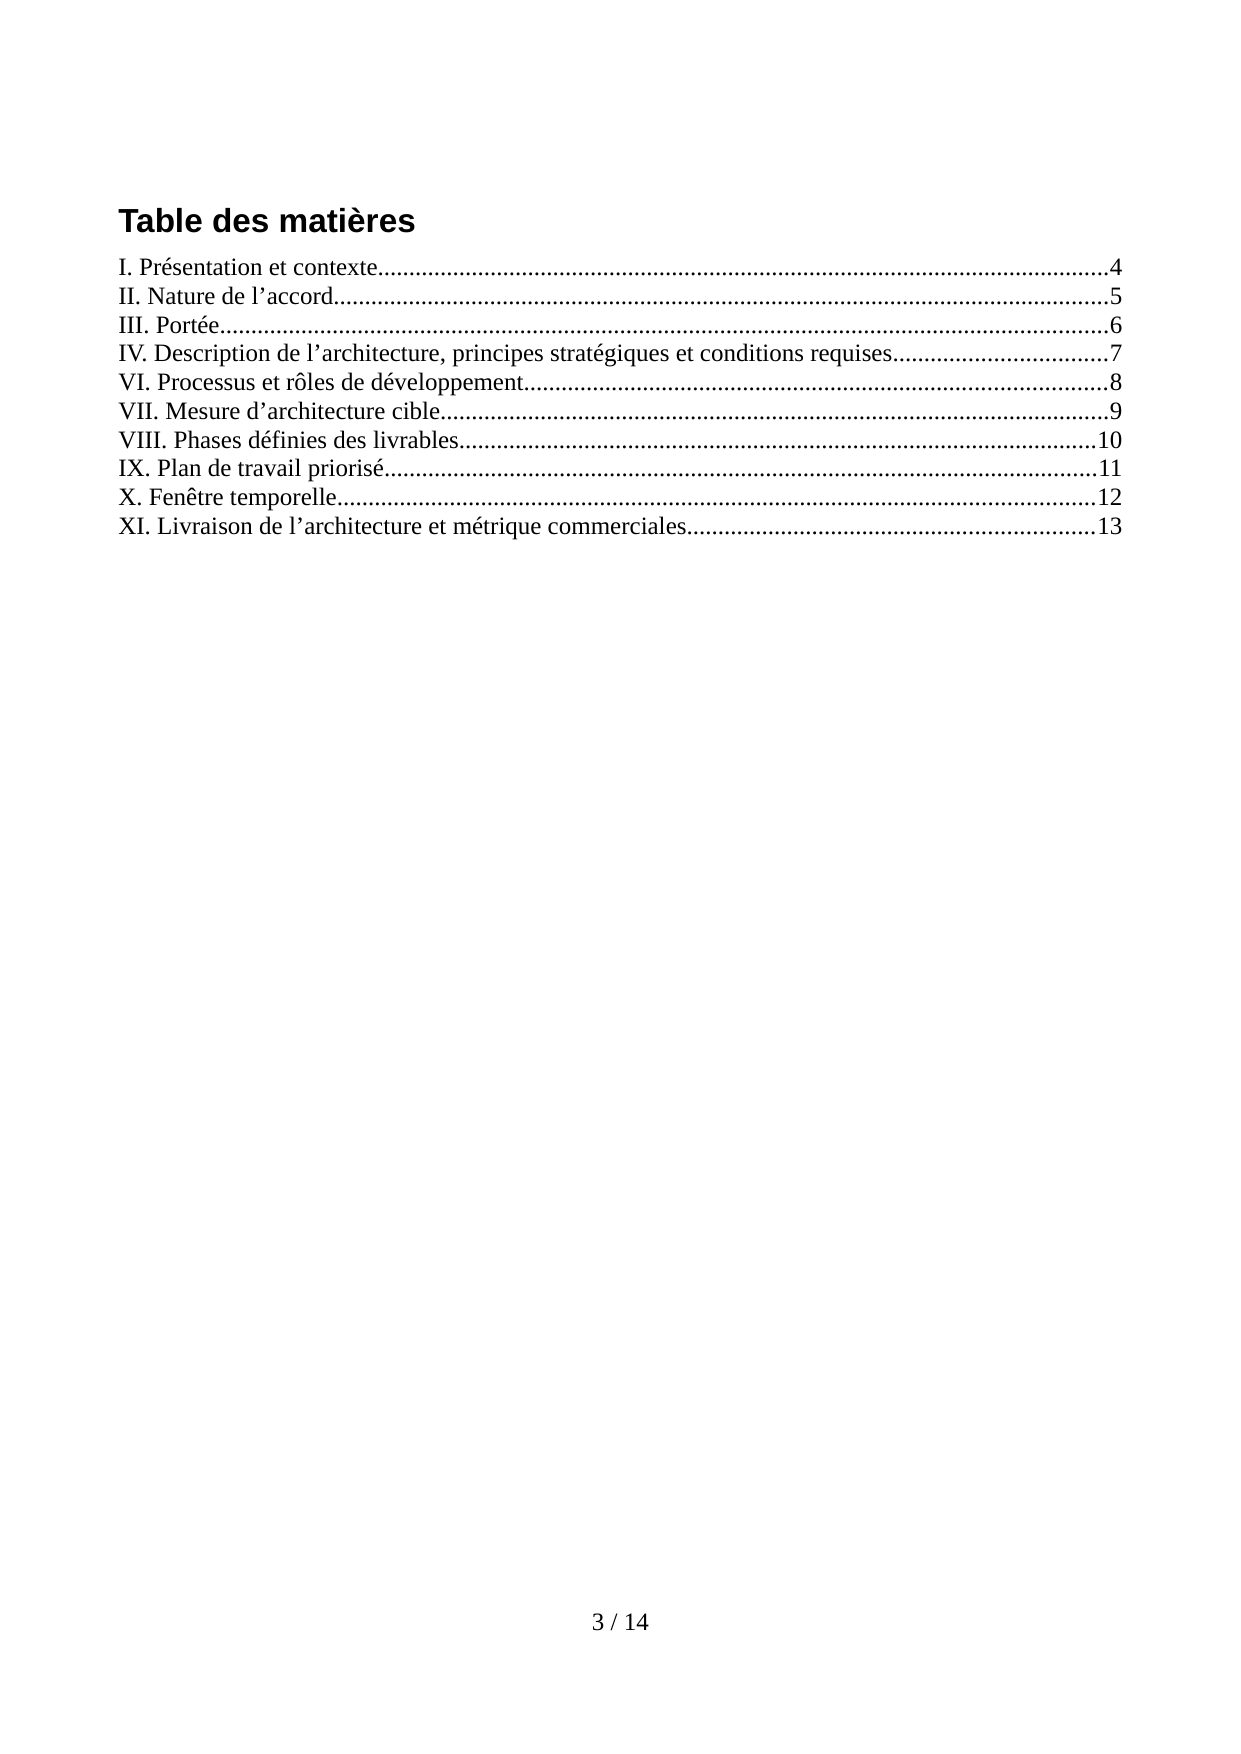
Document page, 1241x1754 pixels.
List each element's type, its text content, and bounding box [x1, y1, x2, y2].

text IX. Plan de travail priorisé 11 [118, 453, 1122, 482]
subtitle Table des matières [118, 201, 1122, 240]
text VII. Mesure d’architecture cible 9 [118, 396, 1122, 425]
text X. Fenêtre temporelle 12 [118, 482, 1122, 511]
text IV. Description de l’architecture, principes stratégiques et conditions requises 7 [118, 338, 1122, 367]
text XI. Livraison de l’architecture et métrique commerciales 13 [118, 511, 1122, 540]
text III. Portée 6 [118, 310, 1122, 338]
text VIII. Phases définies des livrables 10 [118, 425, 1122, 453]
text II. Nature de l’accord 5 [118, 281, 1122, 310]
text I. Présentation et contexte 4 [118, 252, 1122, 281]
text VI. Processus et rôles de développement 8 [118, 367, 1122, 396]
